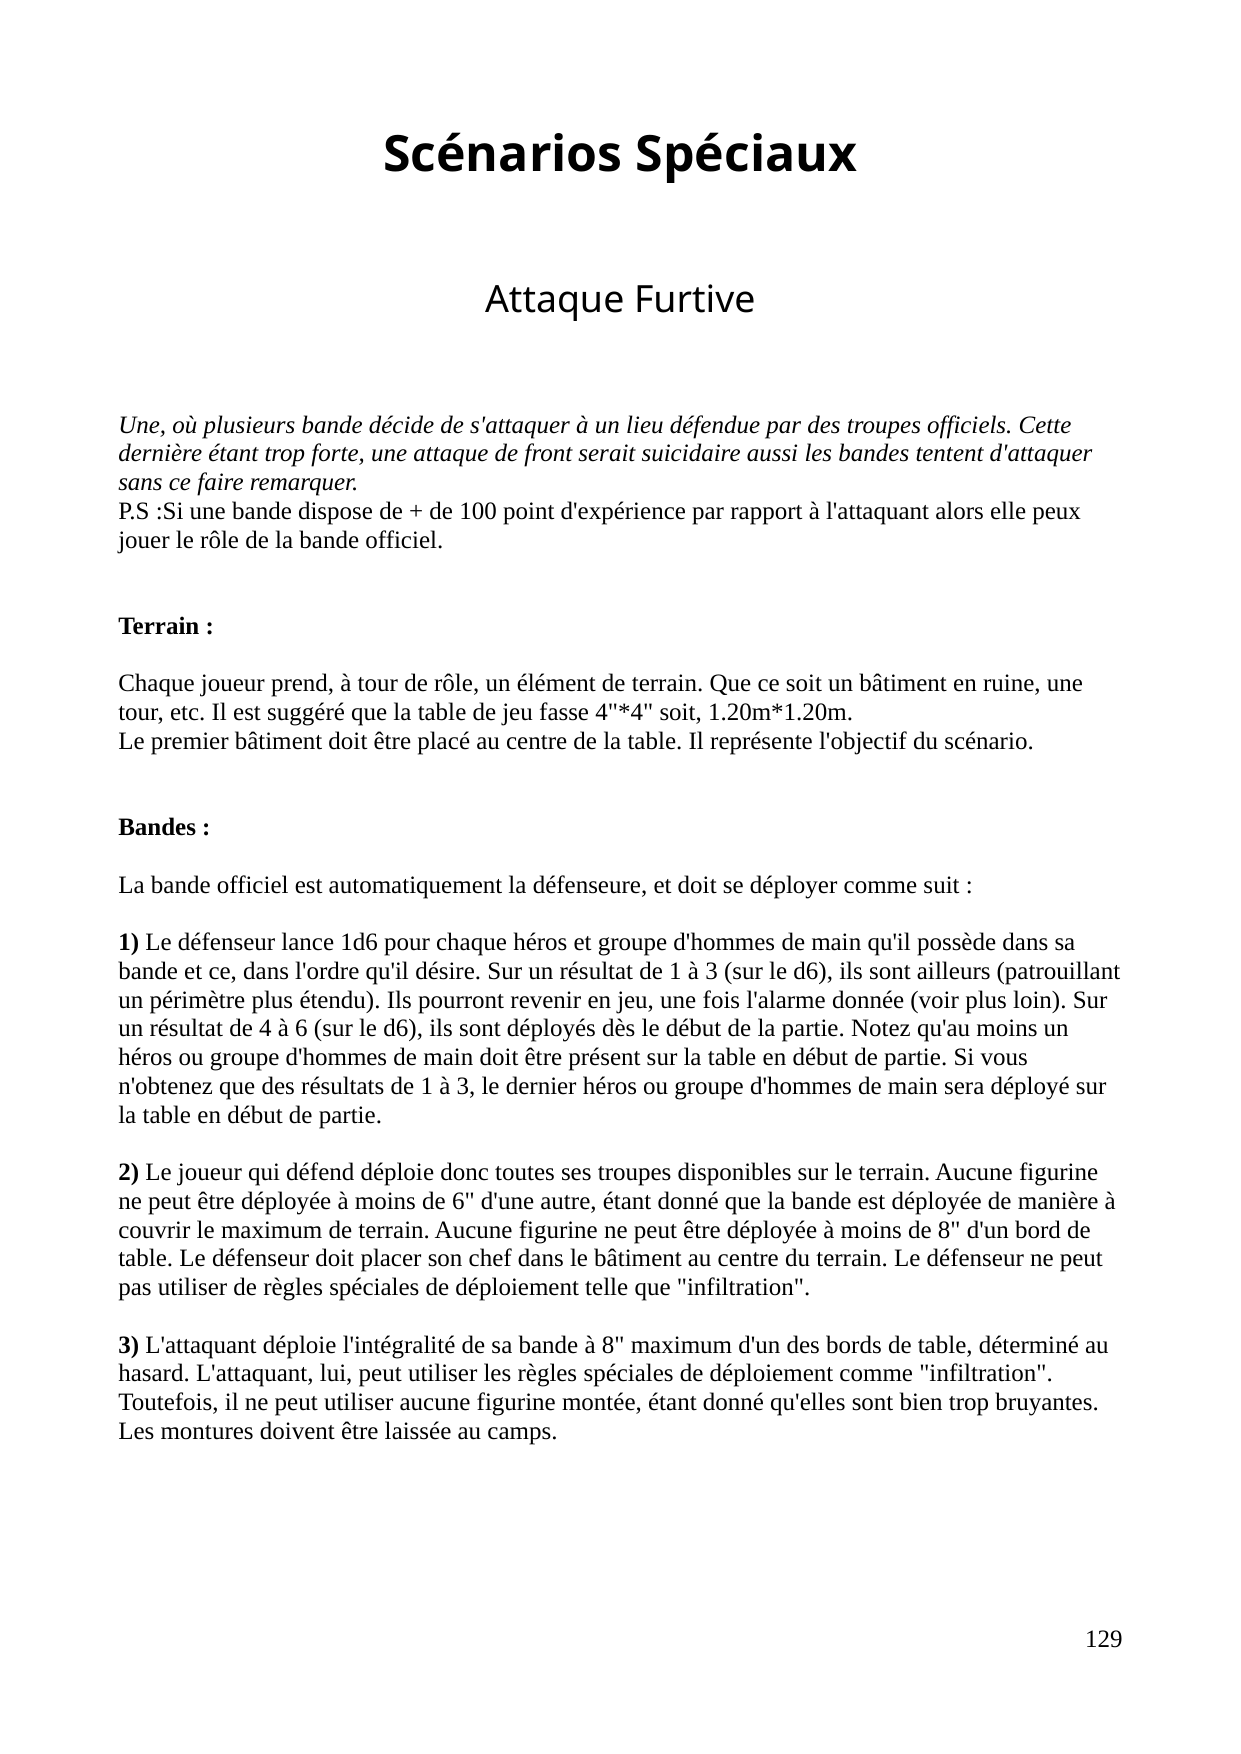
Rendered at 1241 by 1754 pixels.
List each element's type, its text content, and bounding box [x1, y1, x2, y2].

text Chaque joueur prend, à tour de rôle, un élément de terrain. Que ce soit un bâtiment en ruine, une tour, etc. Il est suggéré que la table de jeu fasse 4"*4" soit, 1.20m*1.20m. Le premier bâtiment doit être placé au centre de la table. Il représente l'objectif du scénario. [118, 640, 1122, 812]
text Bandes : La bande officiel est automatiquement la défenseure, et doit se déployer comme suit : 1) Le défenseur lance 1d6 pour chaque héros et groupe d'hommes de main qu'il possède dans sa bande et ce, dans l'ordre qu'il désire. Sur un résultat de 1 à 3 (sur le d6), ils sont ailleurs (patrouillant un périmètre plus étendu). Ils pourront revenir en jeu, une fois l'alarme donnée (voir plus loin). Sur un résultat de 4 à 6 (sur le d6), ils sont déployés dès le début de la partie. Notez qu'au moins un héros ou groupe d'hommes de main doit être présent sur la table en début de partie. Si vous n'obtenez que des résultats de 1 à 3, le dernier héros ou groupe d'hommes de main sera déployé sur la table en début de partie. 2) Le joueur qui défend déploie donc toutes ses troupes disponibles sur le terrain. Aucune figurine ne peut être déployée à moins de 6" d'une autre, étant donné que la bande est déployée de manière à couvrir le maximum de terrain. Aucune figurine ne peut être déployée à moins de 8" d'un bord de table. Le défenseur doit placer son chef dans le bâtiment au centre du terrain. Le défenseur ne peut pas utiliser de règles spéciales de déploiement telle que "infiltration". 3) L'attaquant déploie l'intégralité de sa bande à 8" maximum d'un des bords de table, déterminé au hasard. L'attaquant, lui, peut utiliser les règles spéciales de déploiement comme "infiltration". Toutefois, il ne peut utiliser aucune figurine montée, étant donné qu'elles sont bien trop bruyantes. Les montures doivent être laissée au camps. [118, 812, 1122, 1473]
text Scénarios Spéciaux [118, 118, 1122, 186]
text P.S :Si une bande dispose de + de 100 point d'expérience par rapport à l'attaquant alors elle peux jouer le rôle de la bande officiel. Terrain : [118, 496, 1122, 640]
text Attaque Furtive [118, 272, 1122, 352]
text Une, où plusieurs bande décide de s'attaquer à un lieu défendue par des troupes officiels. Cette dernière étant trop forte, une attaque de front serait suicidaire aussi les bandes tentent d'attaquer sans ce faire remarquer. [118, 410, 1122, 496]
